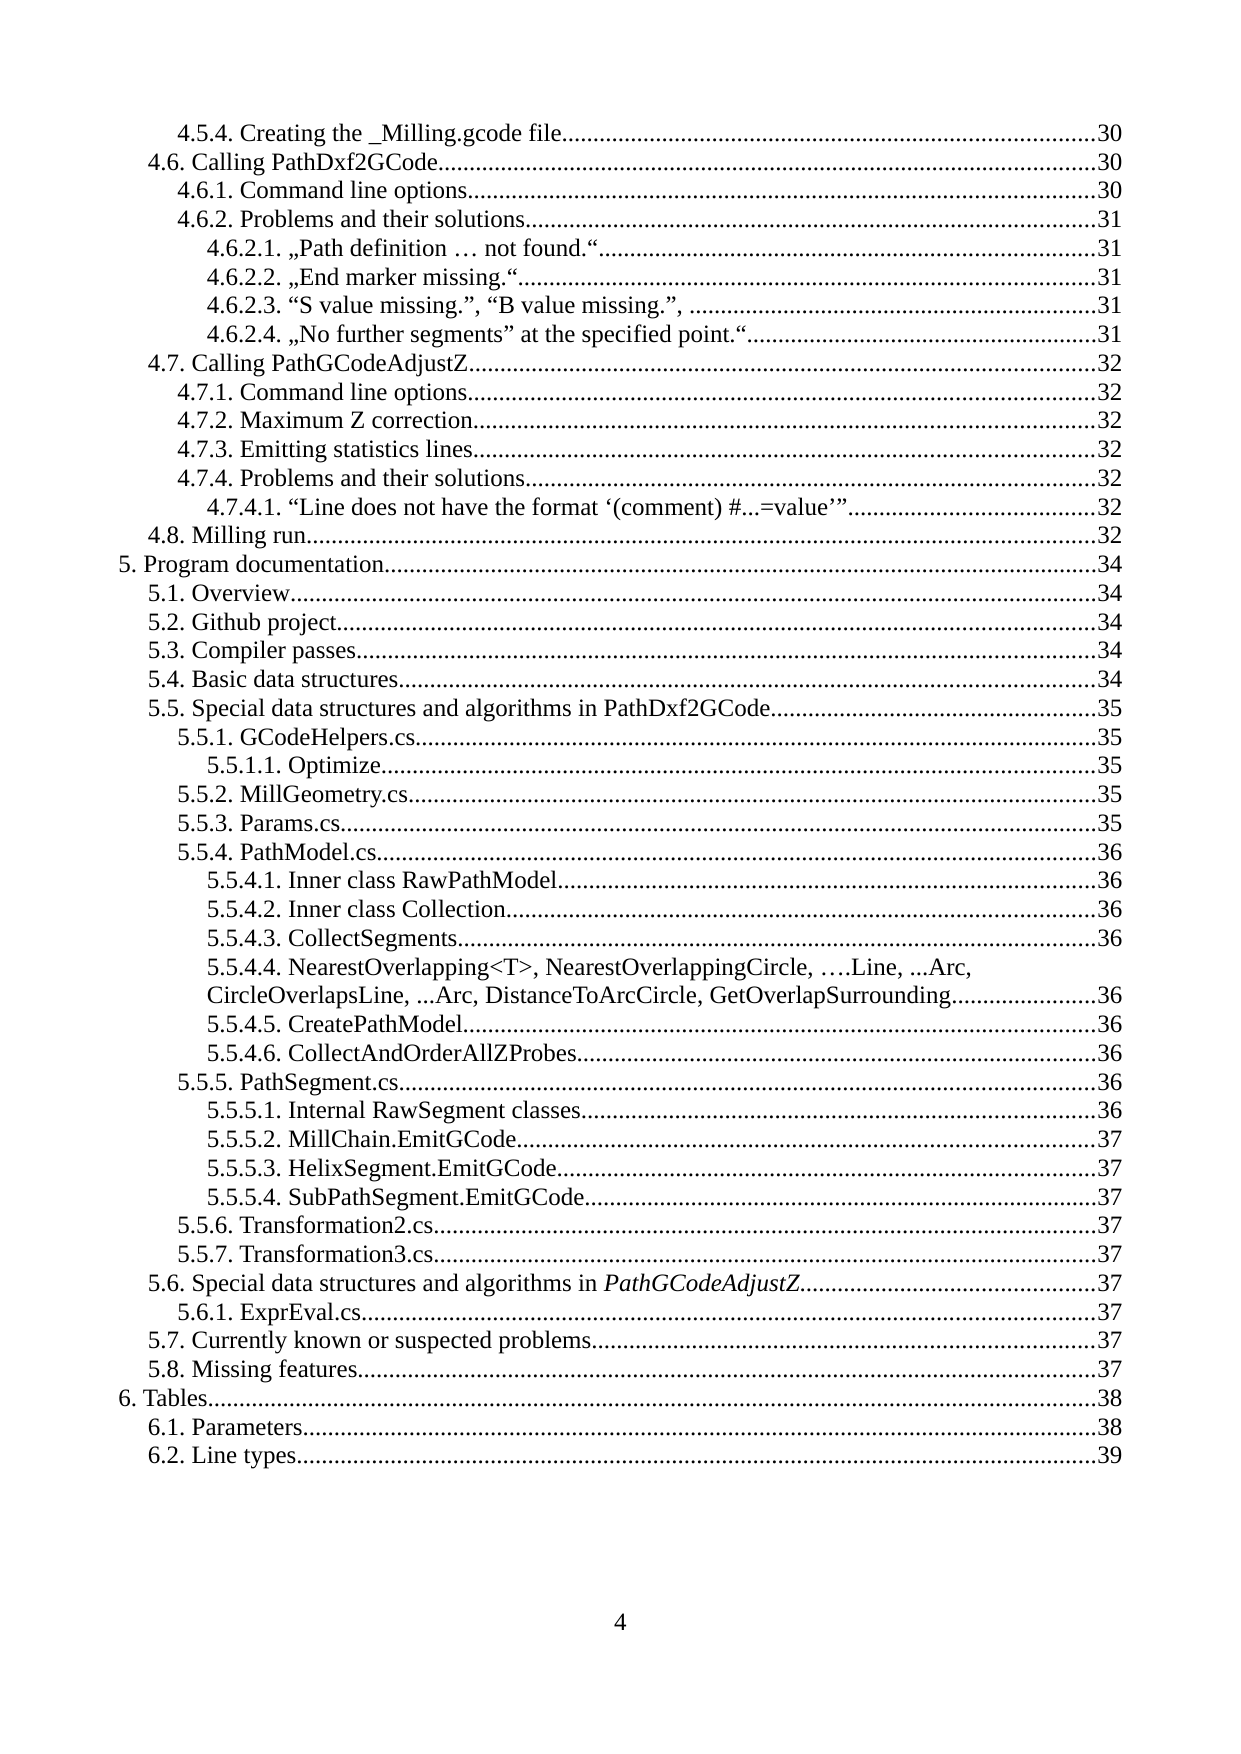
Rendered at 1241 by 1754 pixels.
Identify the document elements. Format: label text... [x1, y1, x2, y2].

text 5.5.2. MillGeometry.cs 35 [177, 779, 1122, 808]
text 5.5.1. GCodeHelpers.cs 35 [177, 722, 1122, 751]
text 5.5.4.3. CollectSegments 36 [207, 923, 1122, 952]
text 5.6. Special data structures and algorithms in PathGCodeAdjustZ 37 [148, 1268, 1122, 1297]
text 4.7.4. Problems and their solutions 32 [177, 463, 1122, 492]
text 4.6.2.2. „End marker missing.“ 31 [207, 262, 1122, 291]
text 5.8. Missing features 37 [148, 1354, 1122, 1383]
text 4.6. Calling PathDxf2GCode 30 [148, 147, 1122, 176]
text 5.5.4.5. CreatePathModel 36 [207, 1009, 1122, 1038]
text 5.5.4.2. Inner class Collection 36 [207, 894, 1122, 923]
text 4.6.2. Problems and their solutions 31 [177, 204, 1122, 233]
text 4.5.4. Creating the _Milling.gcode file 30 [177, 118, 1122, 147]
text 5.5. Special data structures and algorithms in PathDxf2GCode 35 [148, 693, 1122, 722]
text 5.3. Compiler passes 34 [148, 636, 1122, 664]
text 5.5.6. Transformation2.cs 37 [177, 1211, 1122, 1239]
text 4.7.3. Emitting statistics lines 32 [177, 434, 1122, 463]
text 5.5.4.4. NearestOverlapping<T>, NearestOverlappingCircle, ….Line, ...Arc, CircleOverlapsLine, ...Arc, DistanceToArcCircle, GetOverlapSurrounding 36 [207, 952, 1122, 1009]
text 6.1. Parameters 38 [148, 1412, 1122, 1441]
text 4.6.2.1. „Path definition … not found.“ 31 [207, 233, 1122, 262]
text 4.6.2.3. “S value missing.”, “B value missing.”, ... 31 [207, 291, 1122, 319]
text 5.5.5.1. Internal RawSegment classes 36 [207, 1096, 1122, 1124]
text 5.5.4.1. Inner class RawPathModel 36 [207, 866, 1122, 894]
text 5.5.3. Params.cs 35 [177, 808, 1122, 837]
text 4.8. Milling run 32 [148, 521, 1122, 549]
text 6. Tables 38 [118, 1383, 1122, 1412]
text 4.7.2. Maximum Z correction 32 [177, 406, 1122, 434]
text 4.6.1. Command line options 30 [177, 176, 1122, 204]
text 5.1. Overview 34 [148, 578, 1122, 607]
text 4.7.4.1. “Line does not have the format ‘(comment) #...=value’” 32 [207, 492, 1122, 521]
text 5.6.1. ExprEval.cs 37 [177, 1297, 1122, 1326]
text 5.5.5.4. SubPathSegment.EmitGCode 37 [207, 1182, 1122, 1211]
text 4.7.1. Command line options 32 [177, 377, 1122, 406]
text 5.5.1.1. Optimize 35 [207, 751, 1122, 779]
text 4.7. Calling PathGCodeAdjustZ 32 [148, 348, 1122, 377]
text 5.5.5. PathSegment.cs 36 [177, 1067, 1122, 1096]
text 5.5.7. Transformation3.cs 37 [177, 1239, 1122, 1268]
text 5. Program documentation 34 [118, 549, 1122, 578]
text 5.7. Currently known or suspected problems 37 [148, 1326, 1122, 1354]
text 5.5.4.6. CollectAndOrderAllZProbes 36 [207, 1038, 1122, 1067]
text 4.6.2.4. „No further segments” at the specified point.“ 31 [207, 319, 1122, 348]
text 5.5.4. PathModel.cs 36 [177, 837, 1122, 866]
text 5.2. Github project 34 [148, 607, 1122, 636]
text 5.5.5.3. HelixSegment.EmitGCode 37 [207, 1153, 1122, 1182]
text 5.5.5.2. MillChain.EmitGCode 37 [207, 1124, 1122, 1153]
text 5.4. Basic data structures 34 [148, 664, 1122, 693]
text 6.2. Line types 39 [148, 1441, 1122, 1469]
